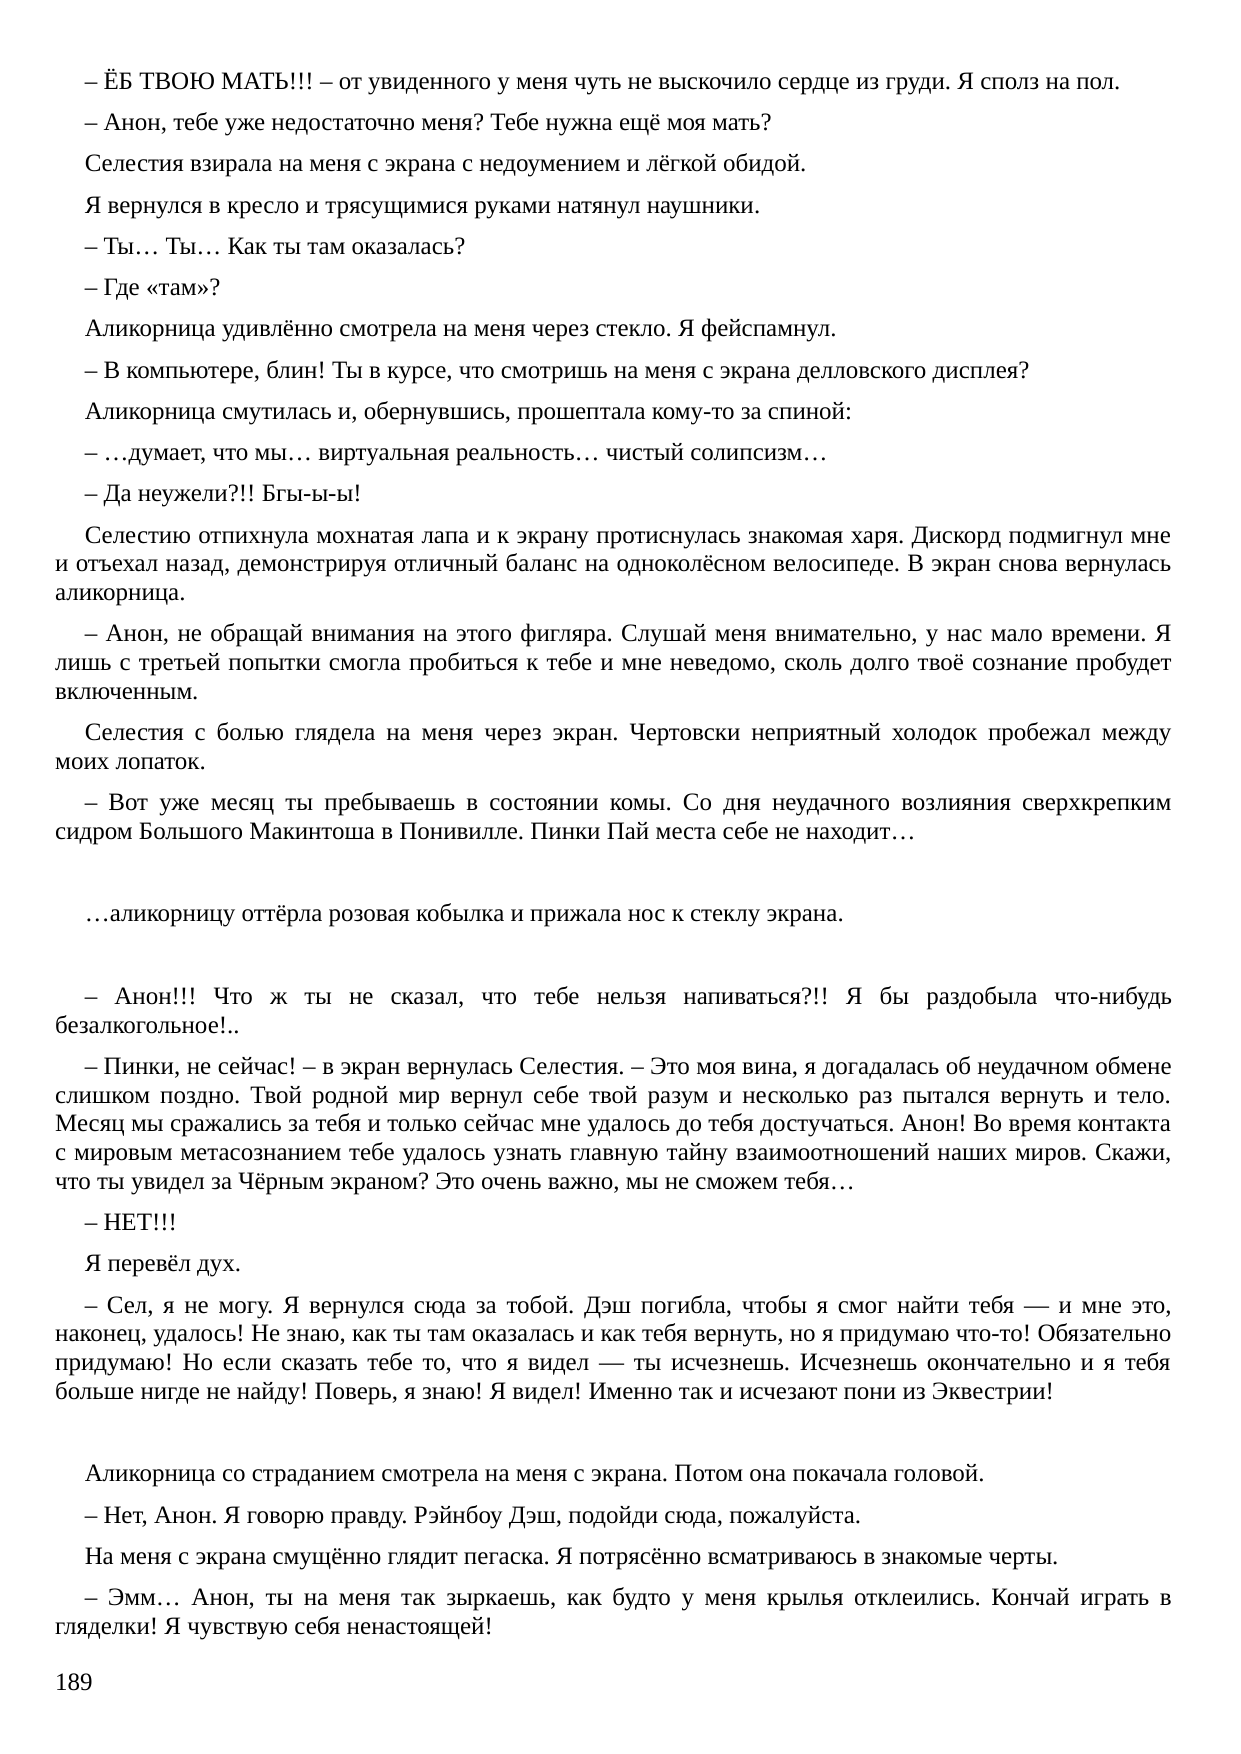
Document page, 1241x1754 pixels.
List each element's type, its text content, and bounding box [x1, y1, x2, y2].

text Аликорница удивлённо смотрела на меня через стекло. Я фейспамнул. [55, 313, 1173, 342]
text – НЕТ!!! [55, 1207, 1173, 1236]
text Я перевёл дух. [55, 1248, 1173, 1277]
text На меня с экрана смущённо глядит пегаска. Я потрясённо всматриваюсь в знакомые черты. [55, 1541, 1173, 1570]
text – Анон, не обращай внимания на этого фигляра. Слушай меня внимательно, у нас мало времени. Я лишь с третьей попытки смогла пробиться к тебе и мне неведомо, сколь долго твоё сознание пробудет включенным. [55, 618, 1173, 705]
text – Эмм… Анон, ты на меня так зыркаешь, как будто у меня крылья отклеились. Кончай играть в гляделки! Я чувствую себя ненастоящей! [55, 1582, 1173, 1640]
text Аликорница смутилась и, обернувшись, прошептала кому-то за спиной: [55, 396, 1173, 425]
text – Вот уже месяц ты пребываешь в состоянии комы. Со дня неудачного возлияния сверхкрепким сидром Большого Макинтоша в Понивилле. Пинки Пай места себе не находит… [55, 787, 1173, 845]
text Селестия взирала на меня с экрана с недоумением и лёгкой обидой. [55, 148, 1173, 177]
text – Да неужели?!! Бгы-ы-ы! [55, 478, 1173, 507]
text – Где «там»? [55, 272, 1173, 301]
text Аликорница со страданием смотрела на меня с экрана. Потом она покачала головой. [55, 1458, 1173, 1487]
text – Нет, Анон. Я говорю правду. Рэйнбоу Дэш, подойди сюда, пожалуйста. [55, 1500, 1173, 1528]
text – Анон!!! Что ж ты не сказал, что тебе нельзя напиваться?!! Я бы раздобыла что-нибудь безалкогольное!.. [55, 981, 1173, 1038]
text – …думает, что мы… виртуальная реальность… чистый солипсизм… [55, 437, 1173, 466]
text – ЁБ ТВОЮ МАТЬ!!! – от увиденного у меня чуть не выскочило сердце из груди. Я сполз на пол. [55, 66, 1173, 95]
text – В компьютере, блин! Ты в курсе, что смотришь на меня с экрана делловского дисплея? [55, 355, 1173, 383]
text – Анон, тебе уже недостаточно меня? Тебе нужна ещё моя мать? [55, 107, 1173, 136]
text …аликорницу оттёрла розовая кобылка и прижала нос к стеклу экрана. [55, 898, 1173, 927]
text – Пинки, не сейчас! – в экран вернулась Селестия. – Это моя вина, я догадалась об неудачном обмене слишком поздно. Твой родной мир вернул себе твой разум и несколько раз пытался вернуть и тело. Месяц мы сражались за тебя и только сейчас мне удалось до тебя достучаться. Анон! Во время контакта с мировым метасознанием тебе удалось узнать главную тайну взаимоотношений наших миров. Скажи, что ты увидел за Чёрным экраном? Это очень важно, мы не сможем тебя… [55, 1051, 1173, 1195]
text Я вернулся в кресло и трясущимися руками натянул наушники. [55, 190, 1173, 218]
text Селестия с болью глядела на меня через экран. Чертовски неприятный холодок пробежал между моих лопаток. [55, 717, 1173, 775]
text Селестию отпихнула мохнатая лапа и к экрану протиснулась знакомая харя. Дискорд подмигнул мне и отъехал назад, демонстрируя отличный баланс на одноколёсном велосипеде. В экран снова вернулась аликорница. [55, 520, 1173, 606]
text – Сел, я не могу. Я вернулся сюда за тобой. Дэш погибла, чтобы я смог найти тебя — и мне это, наконец, удалось! Не знаю, как ты там оказалась и как тебя вернуть, но я придумаю что-то! Обязательно придумаю! Но если сказать тебе то, что я видел — ты исчезнешь. Исчезнешь окончательно и я тебя больше нигде не найду! Поверь, я знаю! Я видел! Именно так и исчезают пони из Эквестрии! [55, 1290, 1173, 1405]
text – Ты… Ты… Как ты там оказалась? [55, 231, 1173, 260]
